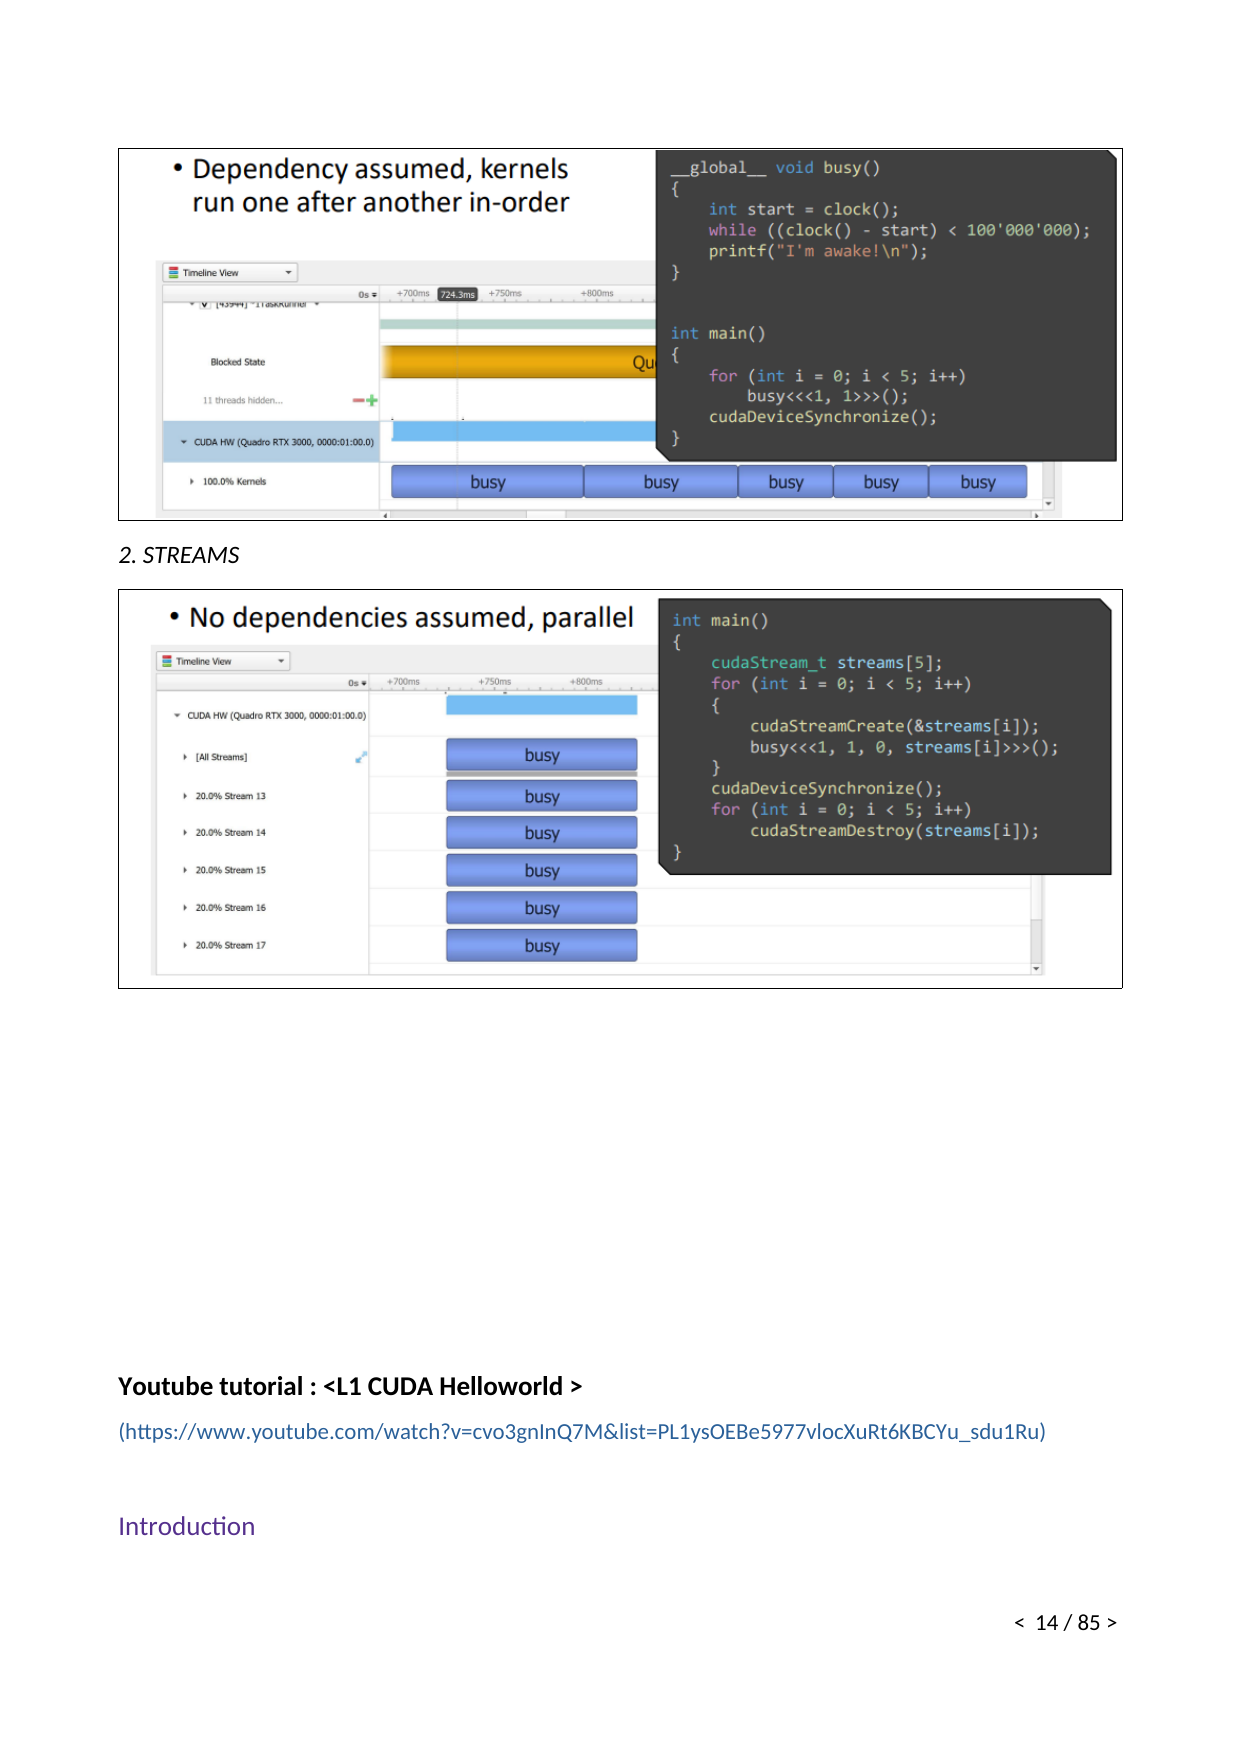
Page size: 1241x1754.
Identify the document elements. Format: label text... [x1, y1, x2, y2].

text 2. STREAMS [118, 539, 1122, 570]
subtitle Introduction [118, 1509, 1122, 1542]
text (https://www.youtube.com/watch?v=cvo3gnInQ7M&list=PL1ysOEBe5977vlocXuRt6KBCYu_sdu1Ru) [118, 1417, 1122, 1445]
picture [121, 592, 1119, 986]
subtitle Youtube tutorial : <L1 CUDA Helloworld > [118, 1369, 1122, 1402]
picture [121, 150, 1119, 518]
